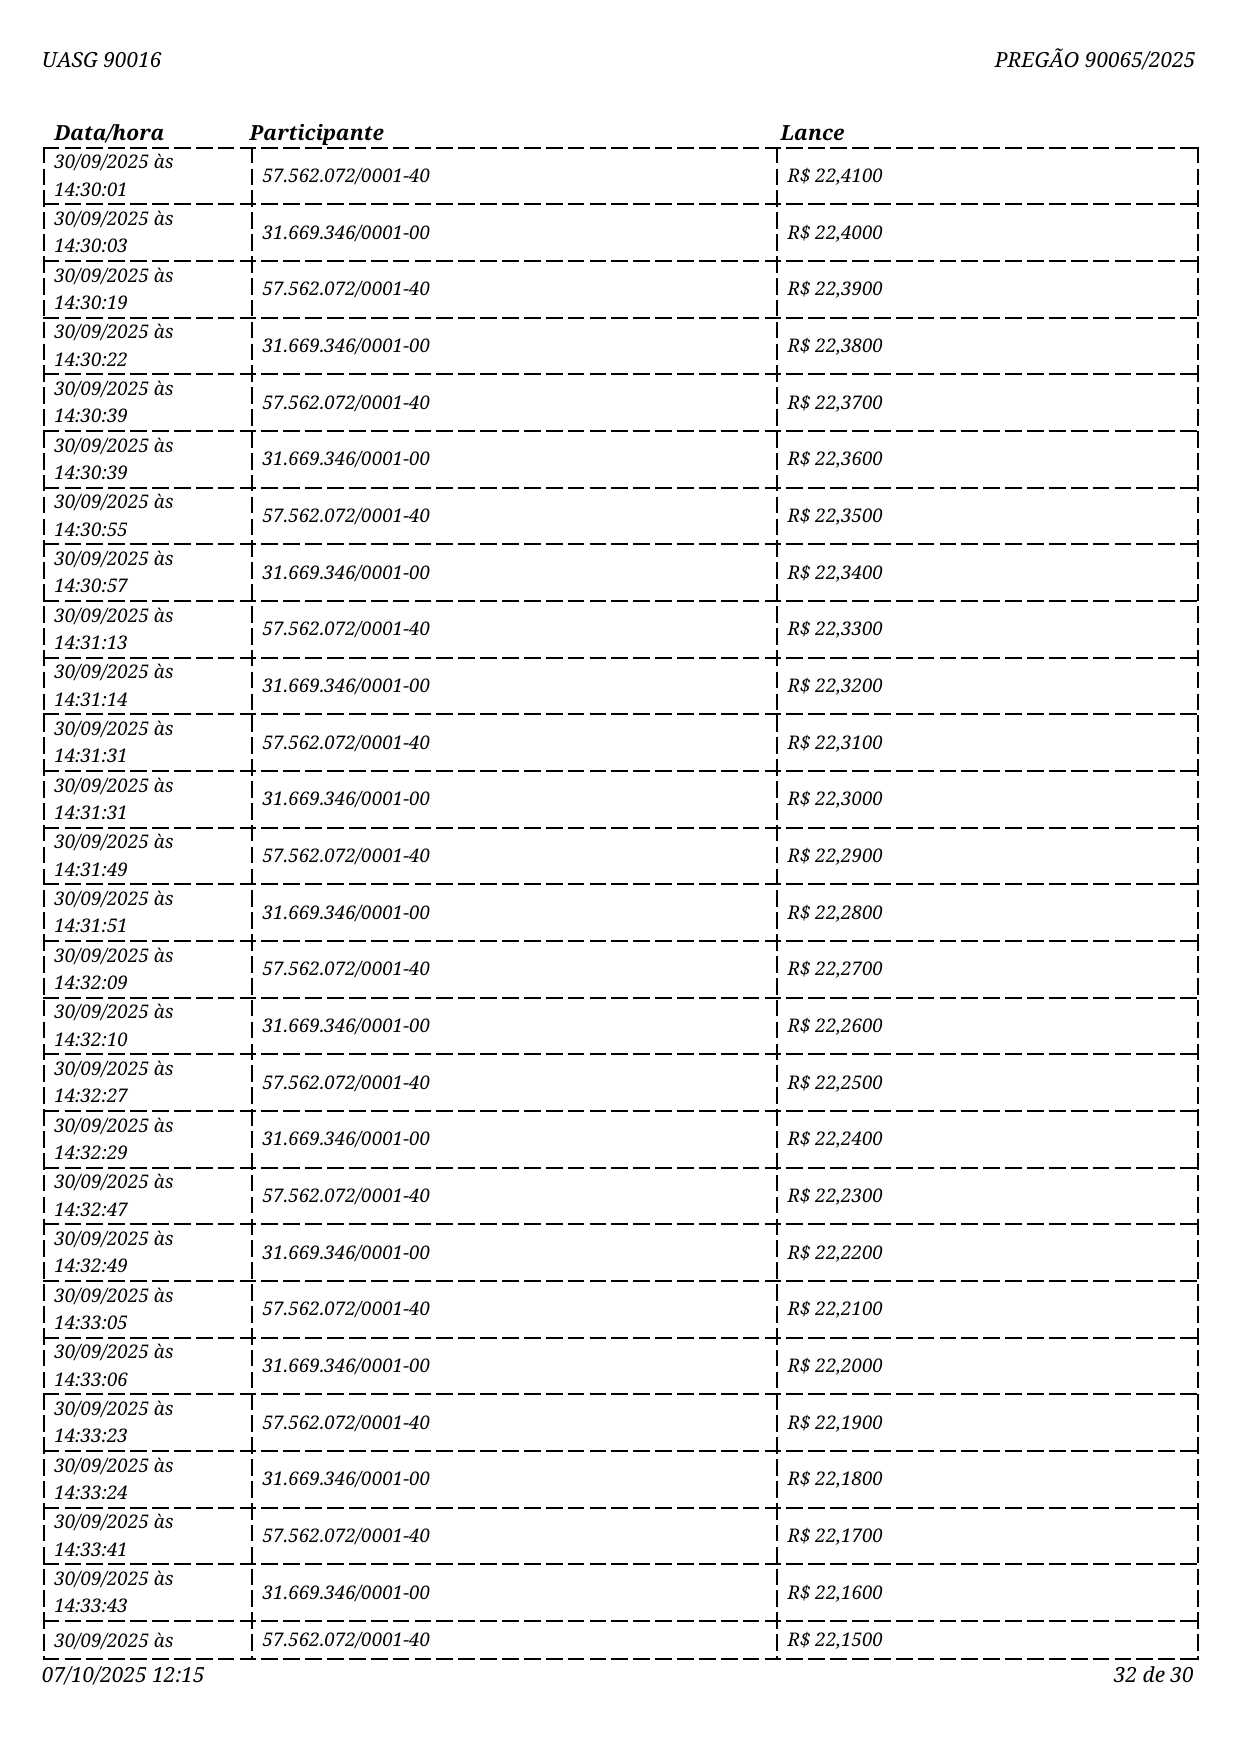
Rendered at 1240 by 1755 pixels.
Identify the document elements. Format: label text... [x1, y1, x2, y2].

table_cell 31.669.346/0001-00 [252, 1223, 777, 1280]
table_cell R$ 22,2000 [777, 1337, 1198, 1393]
table_cell 57.562.072/0001-40 [252, 1507, 777, 1563]
table_cell 57.562.072/0001-40 [252, 487, 777, 543]
table_cell 30/09/2025 às 14:32:10 [44, 997, 252, 1053]
table_cell 30/09/2025 às 14:32:47 [44, 1167, 252, 1223]
table_cell 30/09/2025 às 14:30:22 [44, 317, 252, 373]
table_cell 30/09/2025 às 14:31:31 [44, 713, 252, 770]
table_cell 57.562.072/0001-40 [252, 147, 777, 203]
table_cell 57.562.072/0001-40 [252, 1393, 777, 1450]
table_cell 31.669.346/0001-00 [252, 543, 777, 600]
table_cell 30/09/2025 às 14:30:19 [44, 260, 252, 317]
table_cell R$ 22,3500 [777, 487, 1198, 543]
table_cell R$ 22,3100 [777, 713, 1198, 770]
table_cell 31.669.346/0001-00 [252, 1563, 777, 1620]
table_cell 57.562.072/0001-40 [252, 940, 777, 997]
table_cell 30/09/2025 às 14:30:03 [44, 203, 252, 260]
table_cell 57.562.072/0001-40 [252, 713, 777, 770]
table_cell R$ 22,4100 [777, 147, 1198, 203]
table_cell 30/09/2025 às 14:31:13 [44, 600, 252, 657]
table_cell 57.562.072/0001-40 [252, 827, 777, 883]
table_cell R$ 22,2200 [777, 1223, 1198, 1280]
table_cell 30/09/2025 às 14:30:39 [44, 373, 252, 430]
table_cell R$ 22,1800 [777, 1450, 1198, 1507]
table_cell 31.669.346/0001-00 [252, 317, 777, 373]
table_cell R$ 22,4000 [777, 203, 1198, 260]
table_cell 30/09/2025 às 14:32:29 [44, 1110, 252, 1167]
table_cell R$ 22,1600 [777, 1563, 1198, 1620]
table_cell R$ 22,3300 [777, 600, 1198, 657]
table_cell 30/09/2025 às 14:32:49 [44, 1223, 252, 1280]
table_cell 30/09/2025 às 14:31:14 [44, 657, 252, 713]
table_cell 31.669.346/0001-00 [252, 1450, 777, 1507]
table_cell 30/09/2025 às 14:30:39 [44, 430, 252, 487]
table_cell R$ 22,3200 [777, 657, 1198, 713]
table_cell 30/09/2025 às 14:33:43 [44, 1563, 252, 1620]
table_cell 30/09/2025 às 14:31:51 [44, 883, 252, 940]
table_cell 30/09/2025 às 14:30:01 [44, 147, 252, 203]
table_cell 31.669.346/0001-00 [252, 430, 777, 487]
table_cell 31.669.346/0001-00 [252, 203, 777, 260]
table_cell R$ 22,3800 [777, 317, 1198, 373]
table_cell 30/09/2025 às 14:33:24 [44, 1450, 252, 1507]
table_cell R$ 22,3900 [777, 260, 1198, 317]
table_cell R$ 22,2500 [777, 1053, 1198, 1110]
table_cell R$ 22,3700 [777, 373, 1198, 430]
table_cell 31.669.346/0001-00 [252, 883, 777, 940]
table_cell 57.562.072/0001-40 [252, 1167, 777, 1223]
table_cell R$ 22,3000 [777, 770, 1198, 827]
table_cell 30/09/2025 às 14:33:05 [44, 1280, 252, 1337]
table_cell 57.562.072/0001-40 [252, 260, 777, 317]
table_cell 30/09/2025 às 14:31:49 [44, 827, 252, 883]
table_cell 30/09/2025 às 14:30:57 [44, 543, 252, 600]
table_cell 31.669.346/0001-00 [252, 657, 777, 713]
table_cell R$ 22,1700 [777, 1507, 1198, 1563]
table_cell 57.562.072/0001-40 [252, 1053, 777, 1110]
table_cell R$ 22,2700 [777, 940, 1198, 997]
table_cell R$ 22,2400 [777, 1110, 1198, 1167]
table_cell 30/09/2025 às 14:30:55 [44, 487, 252, 543]
table_cell R$ 22,2100 [777, 1280, 1198, 1337]
table_cell R$ 22,2800 [777, 883, 1198, 940]
table_cell 30/09/2025 às 14:31:31 [44, 770, 252, 827]
table_cell R$ 22,2300 [777, 1167, 1198, 1223]
table_cell 30/09/2025 às 14:33:41 [44, 1507, 252, 1563]
table_cell 30/09/2025 às [44, 1620, 252, 1658]
table_cell 57.562.072/0001-40 [252, 1280, 777, 1337]
table_cell 30/09/2025 às 14:32:09 [44, 940, 252, 997]
table_cell R$ 22,2600 [777, 997, 1198, 1053]
table_cell 31.669.346/0001-00 [252, 770, 777, 827]
table_cell 57.562.072/0001-40 [252, 1620, 777, 1658]
table_cell R$ 22,3400 [777, 543, 1198, 600]
table_cell 31.669.346/0001-00 [252, 997, 777, 1053]
table_cell R$ 22,3600 [777, 430, 1198, 487]
table_cell R$ 22,2900 [777, 827, 1198, 883]
table_cell 31.669.346/0001-00 [252, 1110, 777, 1167]
table_cell R$ 22,1500 [777, 1620, 1198, 1658]
table_cell 30/09/2025 às 14:32:27 [44, 1053, 252, 1110]
table_cell 31.669.346/0001-00 [252, 1337, 777, 1393]
table_cell 30/09/2025 às 14:33:23 [44, 1393, 252, 1450]
table_cell 57.562.072/0001-40 [252, 600, 777, 657]
table_cell R$ 22,1900 [777, 1393, 1198, 1450]
table_cell 57.562.072/0001-40 [252, 373, 777, 430]
table_cell 30/09/2025 às 14:33:06 [44, 1337, 252, 1393]
